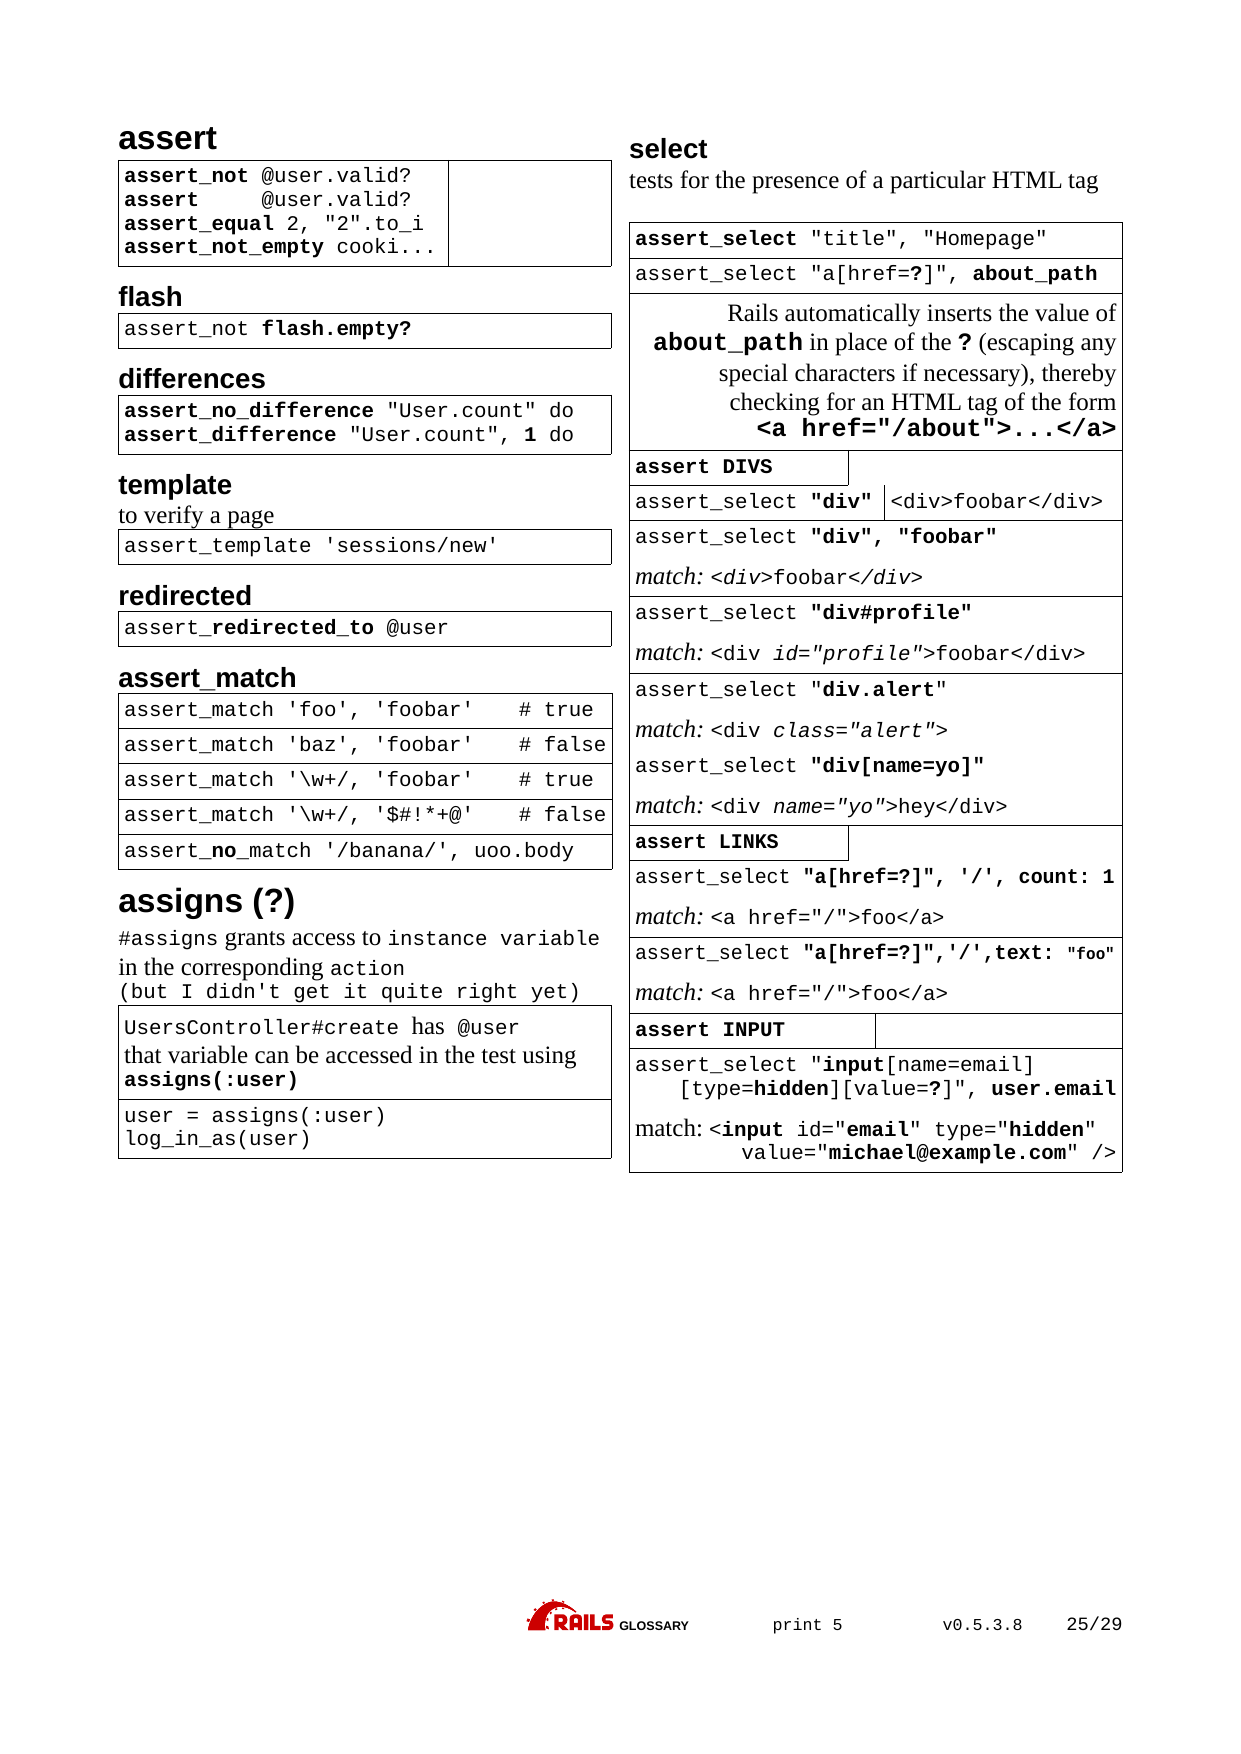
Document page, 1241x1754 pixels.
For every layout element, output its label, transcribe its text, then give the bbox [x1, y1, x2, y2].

text to verify a page [118, 500, 611, 529]
table_cell assert_no_match '/banana/', uoo.body [119, 835, 612, 869]
table_header [849, 451, 1122, 485]
table_cell assert INPUT [630, 1014, 875, 1048]
table_cell match: <a href="/">foo</a> [630, 896, 1122, 937]
table_cell match: <div name="yo">hey</div> [630, 784, 1122, 825]
table_cell assert_select "div#profile" [630, 597, 1122, 632]
table_cell assert_match '\w+/, 'foobar' [119, 764, 483, 798]
subtitle assert_match [118, 661, 611, 693]
subtitle differences [118, 363, 611, 394]
subtitle flash [118, 281, 611, 313]
subtitle assigns (?) [118, 881, 611, 919]
table_cell assert_match 'baz', 'foobar' [119, 729, 483, 763]
table_header assert_not @user.valid? assert @user.valid? assert_equal 2, "2".to_i assert_not_empty cooki... [119, 161, 448, 266]
table_cell assert_select "a[href=?]", about_path [630, 259, 1122, 293]
table_header assert DIVS [630, 451, 848, 485]
table_cell assert_select "div", "foobar" [630, 521, 1122, 555]
table_header UsersController#create has @user that variable can be accessed in the test using assigns(:user) [119, 1006, 611, 1099]
table_header assert_match 'foo', 'foobar' [119, 694, 483, 728]
table_cell # false [483, 729, 612, 763]
table_header assert_no_difference "User.count" do assert_difference "User.count", 1 do [119, 396, 611, 453]
subtitle assert [118, 118, 611, 157]
table_cell assert_select "div[name=yo]" [630, 749, 1122, 784]
table_cell assert_select "a[href=?]", '/', count: 1 [630, 860, 1122, 896]
table_cell # false [483, 800, 612, 834]
subtitle redirected [118, 579, 611, 611]
table_cell [876, 1014, 1122, 1048]
table_cell match: <div id="profile">foobar</div> [630, 632, 1122, 673]
table_header # true [483, 694, 612, 728]
table_header [449, 161, 611, 266]
text tests for the presence of a particular HTML tag [629, 165, 1122, 193]
table_cell # true [483, 764, 612, 798]
table_cell match: <div>foobar</div> [630, 555, 1122, 596]
table_cell user = assigns(:user) log_in_as(user) [119, 1100, 611, 1158]
subtitle select [629, 133, 1122, 165]
table_cell match: <input id="email" type="hidden" value="michael@example.com" /> [630, 1107, 1122, 1172]
table_cell assert LINKS [630, 826, 848, 860]
table_cell <div>foobar</div> [885, 485, 1122, 520]
text #assigns grants access to instance variable in the corresponding action [118, 922, 611, 982]
table_cell assert_select "div.alert" [630, 674, 1122, 708]
table_header assert_redirected_to @user [119, 612, 611, 646]
table_cell match: <a href="/">foo</a> [630, 972, 1122, 1013]
table_header assert_not flash.empty? [119, 314, 611, 348]
table_cell Rails automatically inserts the value of about_path in place of the ? (escaping any special characters if necessary), thereby checking for an HTML tag of the form <a href="/about">...</a> [630, 294, 1122, 450]
table_cell assert_select "input[name=email] [type=hidden][value=?]", user.email [630, 1049, 1122, 1107]
table_header assert_select "title", "Homepage" [630, 223, 1122, 257]
table_cell [849, 826, 1122, 860]
table_cell assert_match '\w+/, '$#!*+@' [119, 800, 483, 834]
table_header assert_template 'sessions/new' [119, 530, 611, 564]
subtitle template [118, 468, 611, 500]
table_cell assert_select "a[href=?]",'/',text: "foo" [630, 938, 1122, 972]
table_cell assert_select "div" [630, 485, 884, 520]
table_cell match: <div class="alert"> [630, 708, 1122, 749]
text (but I didn't get it quite right yet) [118, 982, 611, 1005]
